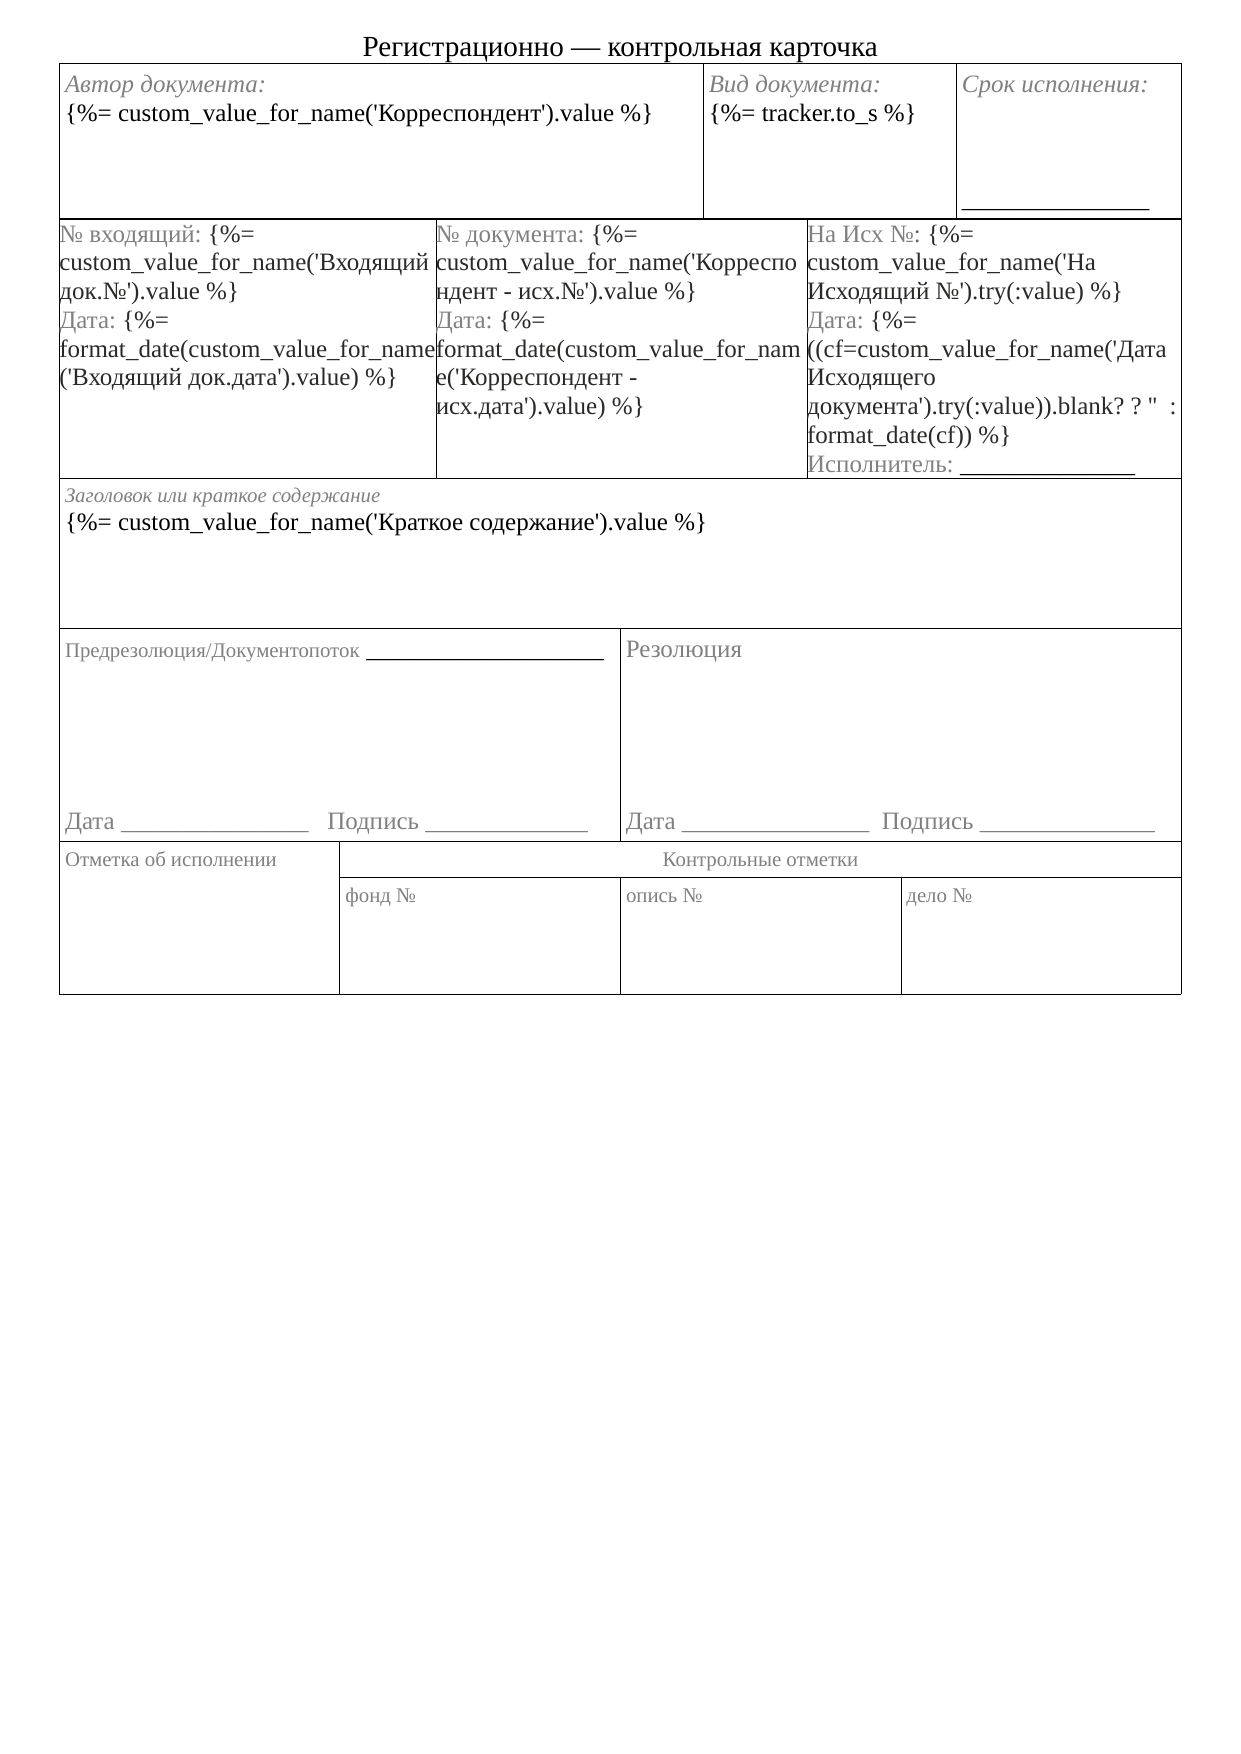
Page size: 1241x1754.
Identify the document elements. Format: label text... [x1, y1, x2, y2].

table_header Вид документа: {%= tracker.to_s %} [704, 64, 956, 218]
table_cell дело № [902, 878, 1181, 994]
table_header Заголовок или краткое содержание {%= custom_value_for_name('Краткое содержание').value %} [60, 479, 1181, 628]
table_cell Предрезолюция/Документопоток ___________________ Дата _______________ Подпись _____________ [60, 629, 620, 841]
text Регистрационно — контрольная карточка [59, 29, 1181, 63]
table_header Срок исполнения: _______________ [957, 64, 1181, 218]
table_cell Резолюция Дата _______________ Подпись ______________ [621, 629, 1181, 841]
table_header Контрольные отметки [340, 842, 1181, 877]
table_header Отметка об исполнении [60, 842, 339, 994]
table_header Автор документа: {%= custom_value_for_name('Корреспондент').value %} [60, 64, 703, 218]
table_cell № документа: {%= custom_value_for_name('Корреспондент - исх.№').value %} Дата: {%= format_date(custom_value_for_name('Корреспондент - исх.дата').value) %} [437, 220, 807, 477]
table_cell № входящий: {%= custom_value_for_name('Входящий док.№').value %} Дата: {%= format_date(custom_value_for_name('Входящий док.дата').value) %} [60, 220, 436, 477]
table_cell опись № [621, 878, 901, 994]
table_cell фонд № [340, 878, 620, 994]
table_cell На Исх №: {%= custom_value_for_name('На Исходящий №').try(:value) %} Дата: {%= ((cf=custom_value_for_name('Дата Исходящего документа').try(:value)).blank? ? '' : format_date(cf)) %} Исполнитель: ______________ [808, 220, 1181, 477]
